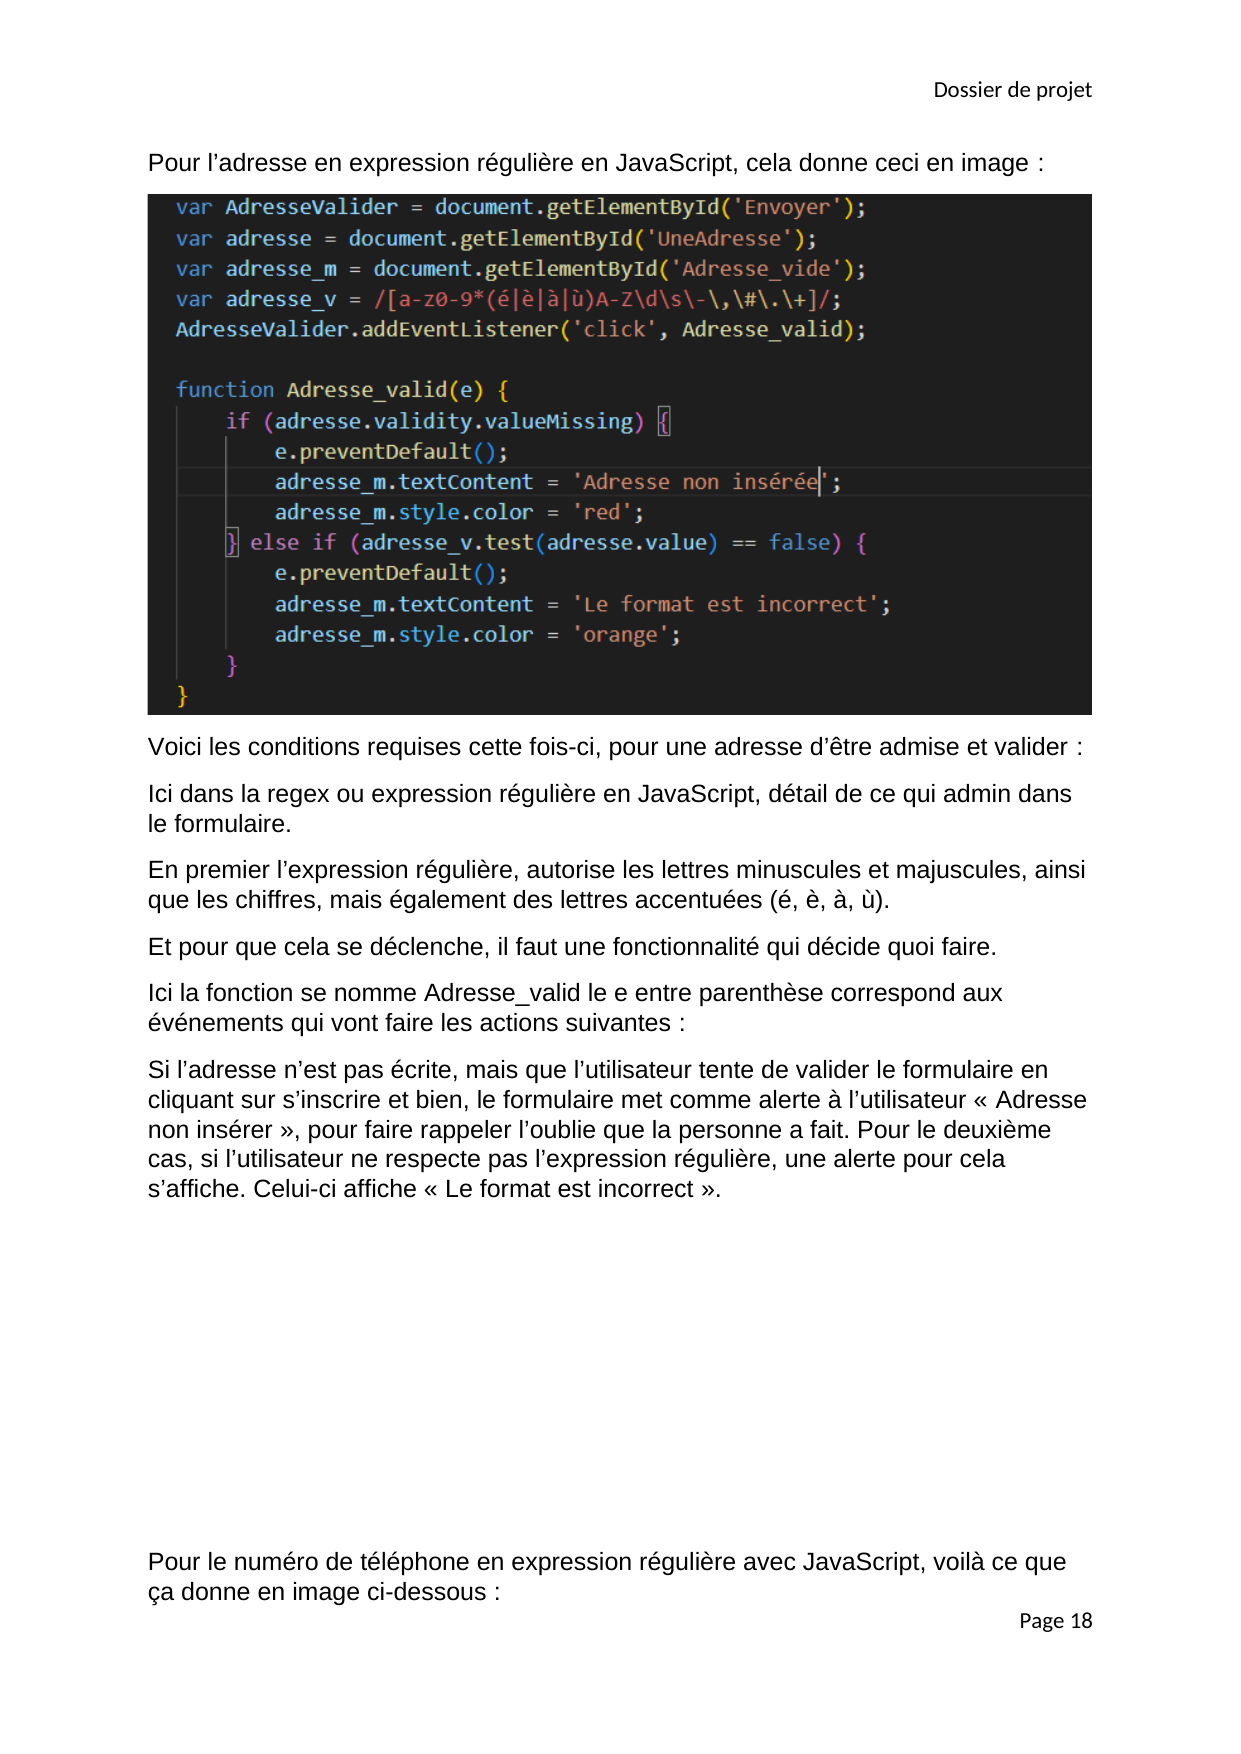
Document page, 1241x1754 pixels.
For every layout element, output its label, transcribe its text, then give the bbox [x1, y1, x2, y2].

text En premier l’expression régulière, autorise les lettres minuscules et majuscules, ainsi que les chiffres, mais également des lettres accentuées (é, è, à, ù). [148, 855, 1093, 914]
text Si l’adresse n’est pas écrite, mais que l’utilisateur tente de valider le formulaire en cliquant sur s’inscrire et bien, le formulaire met comme alerte à l’utilisateur « Adresse non insérer », pour faire rappeler l’oublie que la personne a fait. Pour le deuxième cas, si l’utilisateur ne respecte pas l’expression régulière, une alerte pour cela s’affiche. Celui-ci affiche « Le format est incorrect ». [148, 1055, 1093, 1203]
text Ici dans la regex ou expression régulière en JavaScript, détail de ce qui admin dans le formulaire. [148, 779, 1093, 837]
text Pour l’adresse en expression régulière en JavaScript, cela donne ceci en image : [148, 148, 1093, 176]
text Voici les conditions requises cette fois-ci, pour une adresse d’être admise et valider : [148, 732, 1093, 761]
text Et pour que cela se déclenche, il faut une fonctionnalité qui décide quoi faire. [148, 932, 1093, 961]
text Ici la fonction se nomme Adresse_valid le e entre parenthèse correspond aux événements qui vont faire les actions suivantes : [148, 978, 1093, 1037]
text Pour le numéro de téléphone en expression régulière avec JavaScript, voilà ce que ça donne en image ci-dessous : [148, 1547, 1093, 1606]
